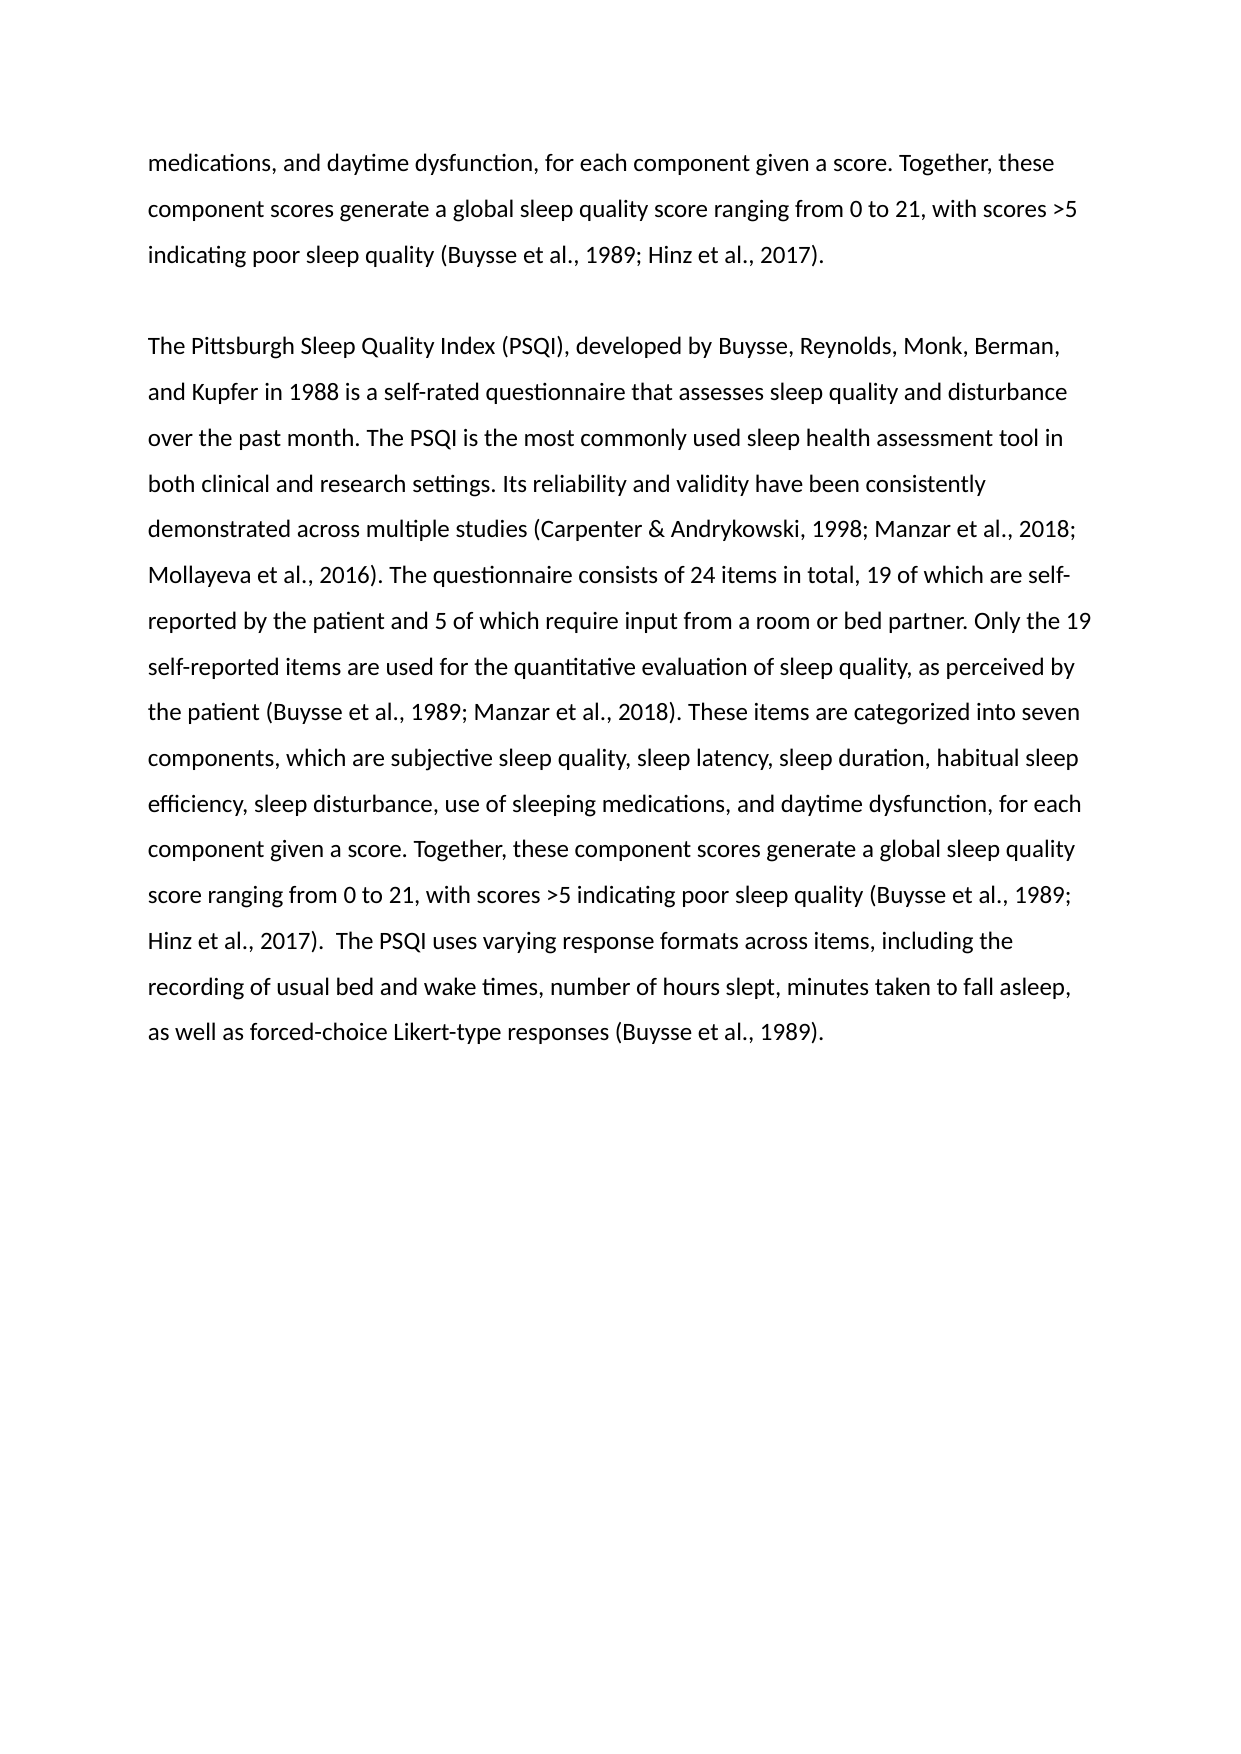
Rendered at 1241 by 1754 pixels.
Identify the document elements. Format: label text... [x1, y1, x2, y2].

text medications, and daytime dysfunction, for each component given a score. Together, these component scores generate a global sleep quality score ranging from 0 to 21, with scores >5 indicating poor sleep quality (Buysse et al., 1989; Hinz et al., 2017). [148, 148, 1093, 269]
text The Pittsburgh Sleep Quality Index (PSQI), developed by Buysse, Reynolds, Monk, Berman, and Kupfer in 1988 is a self-rated questionnaire that assesses sleep quality and disturbance over the past month. The PSQI is the most commonly used sleep health assessment tool in both clinical and research settings. Its reliability and validity have been consistently demonstrated across multiple studies (Carpenter & Andrykowski, 1998; Manzar et al., 2018; Mollayeva et al., 2016). The questionnaire consists of 24 items in total, 19 of which are self-reported by the patient and 5 of which require input from a room or bed partner. Only the 19 self-reported items are used for the quantitative evaluation of sleep quality, as perceived by the patient (Buysse et al., 1989; Manzar et al., 2018). These items are categorized into seven components, which are subjective sleep quality, sleep latency, sleep duration, habitual sleep efficiency, sleep disturbance, use of sleeping medications, and daytime dysfunction, for each component given a score. Together, these component scores generate a global sleep quality score ranging from 0 to 21, with scores >5 indicating poor sleep quality (Buysse et al., 1989; Hinz et al., 2017). The PSQI uses varying response formats across items, including the recording of usual bed and wake times, number of hours slept, minutes taken to fall asleep, as well as forced-choice Likert-type responses (Buysse et al., 1989). [148, 331, 1093, 1047]
